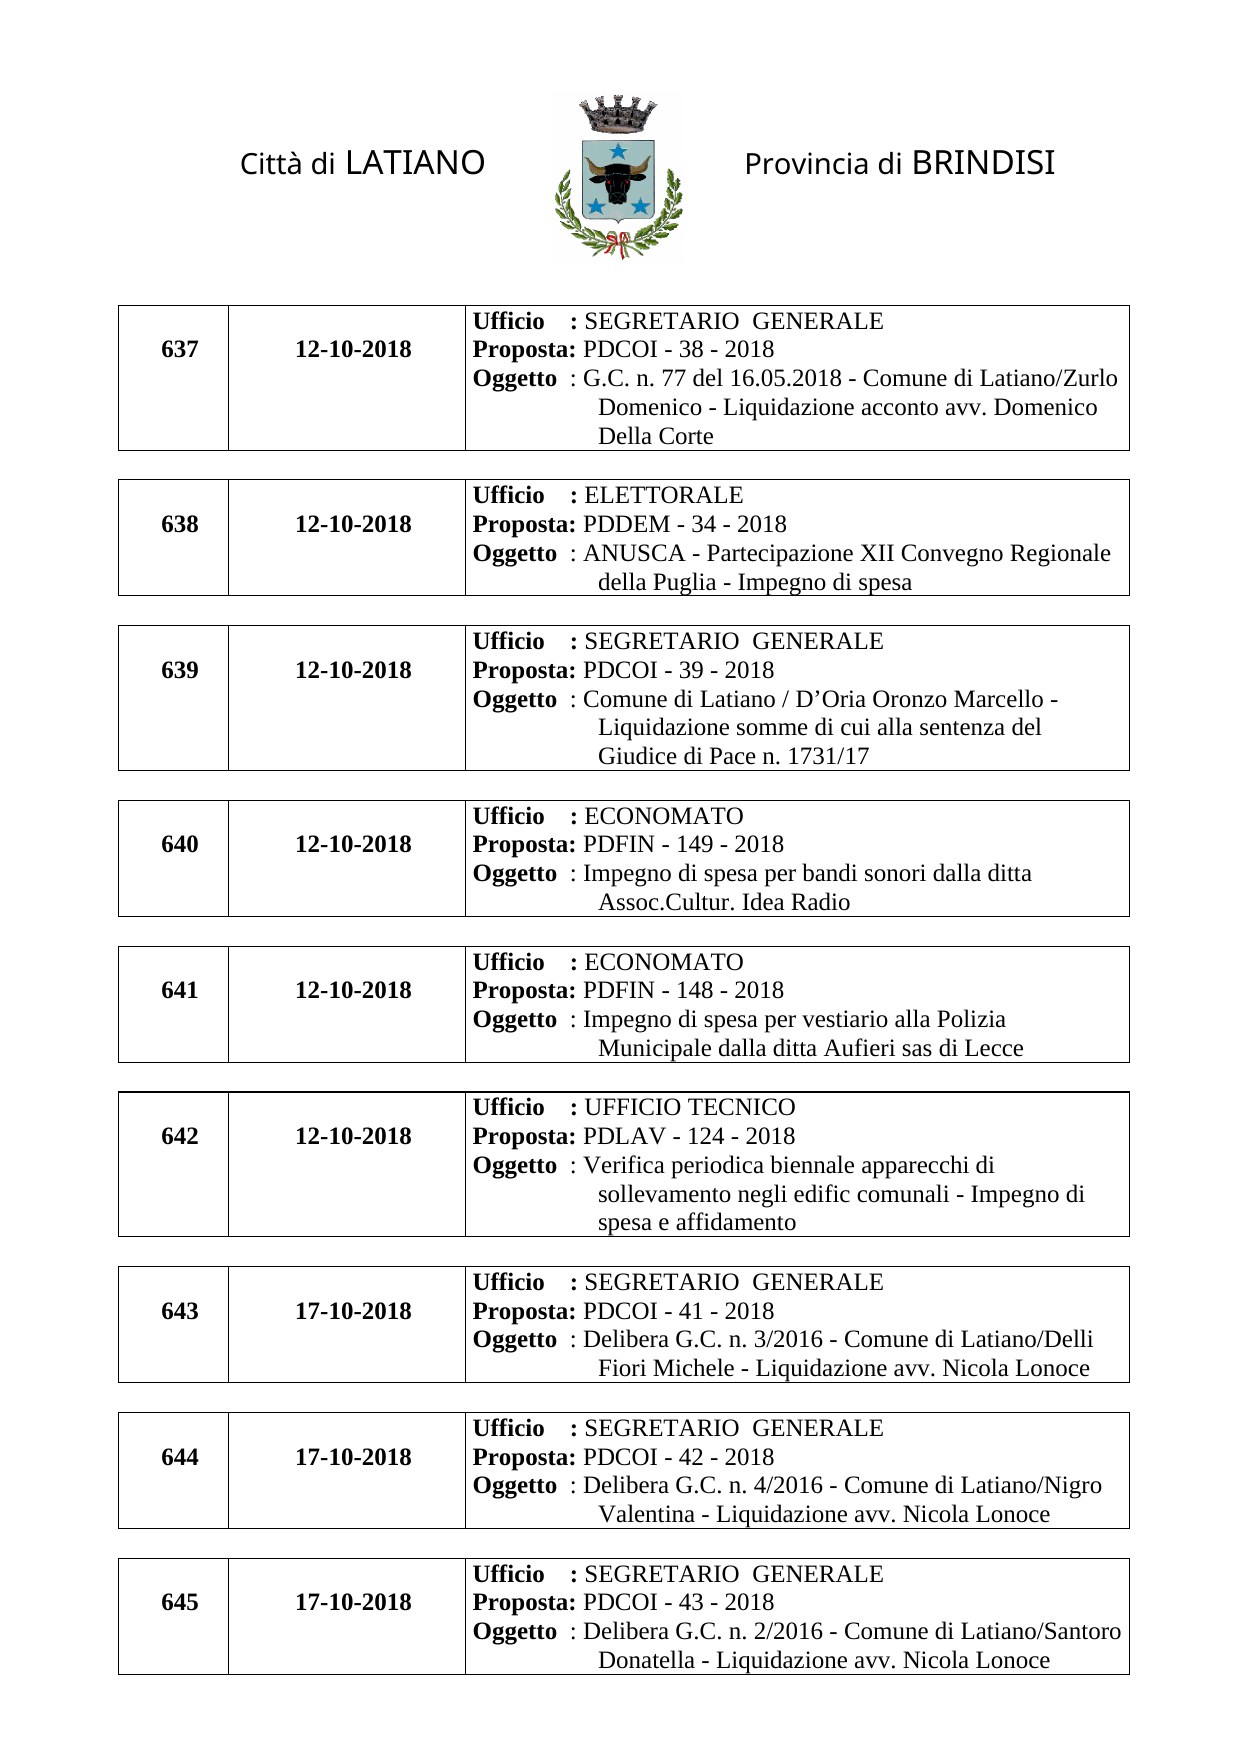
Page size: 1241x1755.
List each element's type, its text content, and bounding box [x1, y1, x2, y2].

table_header Ufficio : SEGRETARIO GENERALE Proposta: PDCOI - 38 - 2018 Oggetto : G.C. n. 77 del 16.05.2018 - Comune di Latiano/Zurlo Domenico - Liquidazione acconto avv. Domenico Della Corte [466, 306, 1129, 449]
table_header Ufficio : UFFICIO TECNICO Proposta: PDLAV - 124 - 2018 Oggetto : Verifica periodica biennale apparecchi di sollevamento negli edific comunali - Impegno di spesa e affidamento [466, 1093, 1129, 1236]
table_header 639 [119, 626, 228, 770]
table_header 637 [119, 306, 228, 449]
table_header 17-10-2018 [229, 1559, 465, 1674]
table_header 644 [119, 1413, 228, 1528]
table_header Ufficio : ECONOMATO Proposta: PDFIN - 149 - 2018 Oggetto : Impegno di spesa per bandi sonori dalla ditta Assoc.Cultur. Idea Radio [466, 801, 1129, 916]
table_header Ufficio : SEGRETARIO GENERALE Proposta: PDCOI - 42 - 2018 Oggetto : Delibera G.C. n. 4/2016 - Comune di Latiano/Nigro Valentina - Liquidazione avv. Nicola Lonoce [466, 1413, 1129, 1528]
table_header Ufficio : ELETTORALE Proposta: PDDEM - 34 - 2018 Oggetto : ANUSCA - Partecipazione XII Convegno Regionale della Puglia - Impegno di spesa [466, 480, 1129, 595]
table_header 12-10-2018 [229, 947, 465, 1062]
table_header 12-10-2018 [229, 480, 465, 595]
table_header 638 [119, 480, 228, 595]
table_header 12-10-2018 [229, 1093, 465, 1236]
table_header 640 [119, 801, 228, 916]
table_header Ufficio : SEGRETARIO GENERALE Proposta: PDCOI - 39 - 2018 Oggetto : Comune di Latiano / D’Oria Oronzo Marcello - Liquidazione somme di cui alla sentenza del Giudice di Pace n. 1731/17 [466, 626, 1129, 770]
table_header 641 [119, 947, 228, 1062]
table_header 645 [119, 1559, 228, 1674]
table_header 17-10-2018 [229, 1267, 465, 1382]
table_header 12-10-2018 [229, 306, 465, 449]
table_header 12-10-2018 [229, 801, 465, 916]
table_header 643 [119, 1267, 228, 1382]
table_header 17-10-2018 [229, 1413, 465, 1528]
table_header Ufficio : SEGRETARIO GENERALE Proposta: PDCOI - 43 - 2018 Oggetto : Delibera G.C. n. 2/2016 - Comune di Latiano/Santoro Donatella - Liquidazione avv. Nicola Lonoce [466, 1559, 1129, 1674]
table_header Ufficio : ECONOMATO Proposta: PDFIN - 148 - 2018 Oggetto : Impegno di spesa per vestiario alla Polizia Municipale dalla ditta Aufieri sas di Lecce [466, 947, 1129, 1062]
table_header 12-10-2018 [229, 626, 465, 770]
table_header 642 [119, 1093, 228, 1236]
table_header Ufficio : SEGRETARIO GENERALE Proposta: PDCOI - 41 - 2018 Oggetto : Delibera G.C. n. 3/2016 - Comune di Latiano/Delli Fiori Michele - Liquidazione avv. Nicola Lonoce [466, 1267, 1129, 1382]
